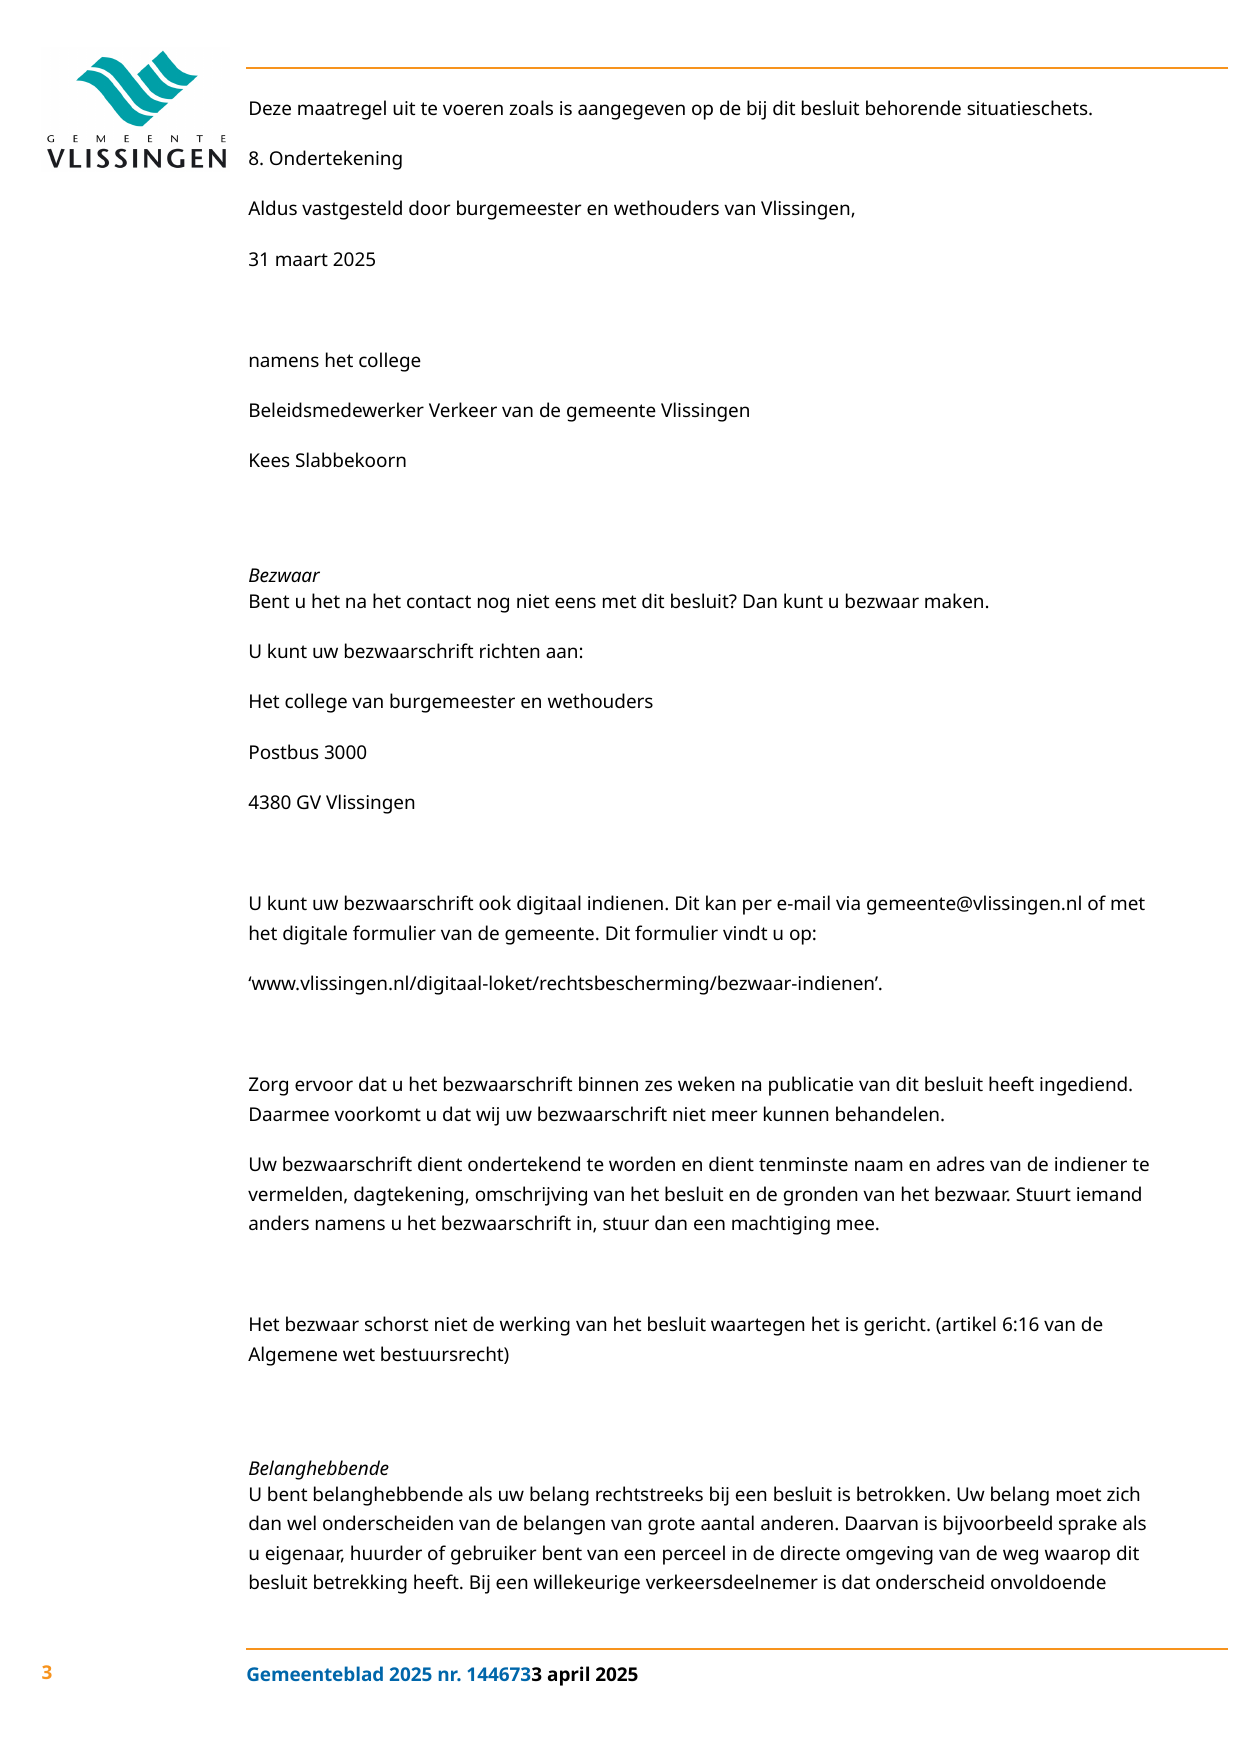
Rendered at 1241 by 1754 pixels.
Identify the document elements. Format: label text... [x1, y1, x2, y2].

picture [41, 47, 231, 172]
text Bent u het na het contact nog niet eens met dit besluit? Dan kunt u bezwaar maken. [248, 588, 1152, 613]
text Aldus vastgesteld door burgemeester en wethouders van Vlissingen, [248, 196, 1152, 221]
text namens het college [248, 347, 1152, 373]
text Postbus 3000 [248, 739, 1152, 765]
text Het college van burgemeester en wethouders [248, 689, 1152, 714]
text Belanghebbende [248, 1455, 1152, 1481]
text Bezwaar [248, 562, 1152, 588]
text Het bezwaar schorst niet de werking van het besluit waartegen het is gericht. (artikel 6:16 van de Algemene wet bestuursrecht) [248, 1311, 1152, 1366]
text 8. Ondertekening [248, 145, 1152, 171]
text 4380 GV Vlissingen [248, 789, 1152, 815]
text U kunt uw bezwaarschrift richten aan: [248, 638, 1152, 664]
text Beleidsmedewerker Verkeer van de gemeente Vlissingen [248, 397, 1152, 423]
text Kees Slabbekoorn [248, 448, 1152, 473]
text Zorg ervoor dat u het bezwaarschrift binnen zes weken na publicatie van dit besluit heeft ingediend. Daarmee voorkomt u dat wij uw bezwaarschrift niet meer kunnen behandelen. [248, 1071, 1152, 1126]
text U kunt uw bezwaarschrift ook digitaal indienen. Dit kan per e-mail via gemeente@vlissingen.nl of met het digitale formulier van de gemeente. Dit formulier vindt u op: [248, 890, 1152, 946]
text 31 maart 2025 [248, 246, 1152, 272]
text Deze maatregel uit te voeren zoals is aangegeven op de bij dit besluit behorende situatieschets. [248, 95, 1152, 121]
text ‘www.vlissingen.nl/digitaal-loket/rechtsbescherming/bezwaar-indienen’. [248, 970, 1152, 996]
text U bent belanghebbende als uw belang rechtstreeks bij een besluit is betrokken. Uw belang moet zich dan wel onderscheiden van de belangen van grote aantal anderen. Daarvan is bijvoorbeeld sprake als u eigenaar, huurder of gebruiker bent van een perceel in de directe omgeving van de weg waarop dit besluit betrekking heeft. Bij een willekeurige verkeersdeelnemer is dat onderscheid onvoldoende [248, 1481, 1152, 1595]
text Uw bezwaarschrift dient ondertekend te worden en dient tenminste naam en adres van de indiener te vermelden, dagtekening, omschrijving van het besluit en de gronden van het bezwaar. Stuurt iemand anders namens u het bezwaarschrift in, stuur dan een machtiging mee. [248, 1151, 1152, 1236]
